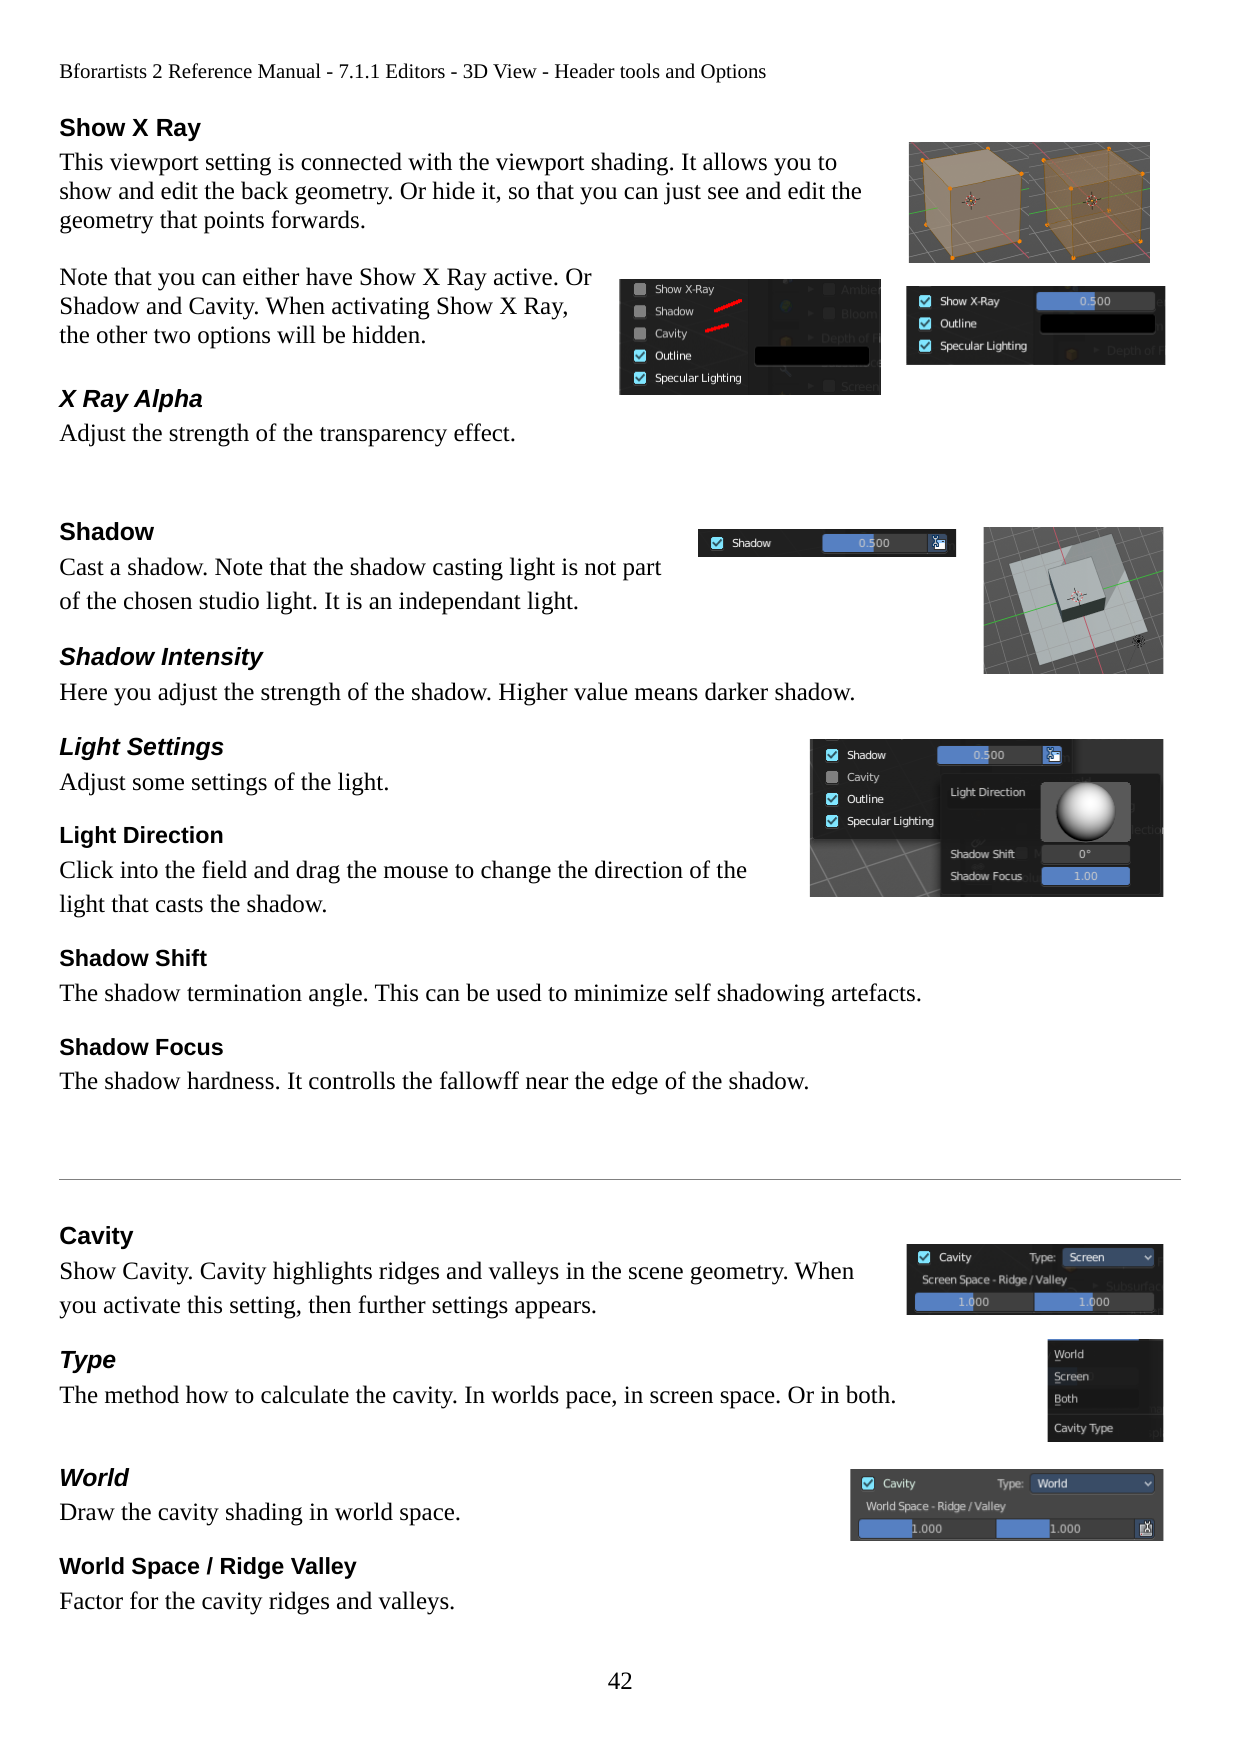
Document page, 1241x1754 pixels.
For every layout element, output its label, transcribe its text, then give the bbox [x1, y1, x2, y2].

subtitle World [59, 1463, 1181, 1491]
text Adjust some settings of the light. [59, 767, 809, 795]
subtitle Shadow Shift [59, 945, 1181, 972]
subtitle Light Settings [59, 732, 1181, 760]
subtitle Light Direction [59, 822, 809, 849]
text Cast a shadow. Note that the shadow casting light is not part of the chosen studio light. It is an independant light. [59, 552, 983, 615]
picture [906, 1244, 1164, 1315]
picture [1047, 1339, 1164, 1442]
text Note that you can either have Show X Ray active. Or Shadow and Cavity. When activating Show X Ray, the other two options will be hidden. [59, 234, 1181, 279]
text The method how to calculate the cavity. In worlds pace, in screen space. Or in both. [59, 1380, 1047, 1409]
subtitle [1164, 642, 1181, 670]
picture [698, 529, 957, 557]
picture [809, 739, 1164, 897]
text The shadow termination angle. This can be used to minimize self shadowing artefacts. [59, 978, 1181, 1007]
subtitle Show X Ray [59, 113, 1181, 141]
subtitle Shadow Intensity [59, 642, 983, 670]
picture [906, 286, 1166, 365]
text The shadow hardness. It controlls the fallowff near the edge of the shadow. [59, 1066, 1181, 1095]
subtitle [1164, 822, 1181, 849]
subtitle Type [59, 1346, 1047, 1374]
subtitle Shadow [59, 517, 1181, 546]
picture [619, 279, 881, 395]
picture [908, 142, 1150, 263]
subtitle Cavity [59, 1221, 1181, 1249]
picture [983, 527, 1164, 674]
text Adjust the strength of the transparency effect. [59, 418, 1181, 447]
subtitle World Space / Ridge Valley [59, 1553, 1181, 1579]
text Here you adjust the strength of the shadow. Higher value means darker shadow. [59, 677, 1181, 705]
subtitle [1164, 1346, 1181, 1374]
text Click into the field and drag the mouse to change the direction of the light that casts the shadow. [59, 855, 1181, 918]
text Factor for the cavity ridges and valleys. [59, 1586, 1181, 1614]
picture [850, 1469, 1164, 1541]
subtitle X Ray Alpha [59, 384, 1181, 412]
text This viewport setting is connected with the viewport shading. It allows you to show and edit the back geometry. Or hide it, so that you can just see and edit the geometry that points forwards. [59, 147, 908, 234]
subtitle Shadow Focus [59, 1033, 1181, 1060]
text Show Cavity. Cavity highlights ridges and valleys in the scene geometry. When you activate this setting, then further settings appears. [59, 1256, 1181, 1319]
text Draw the cavity shading in world space. [59, 1497, 850, 1526]
